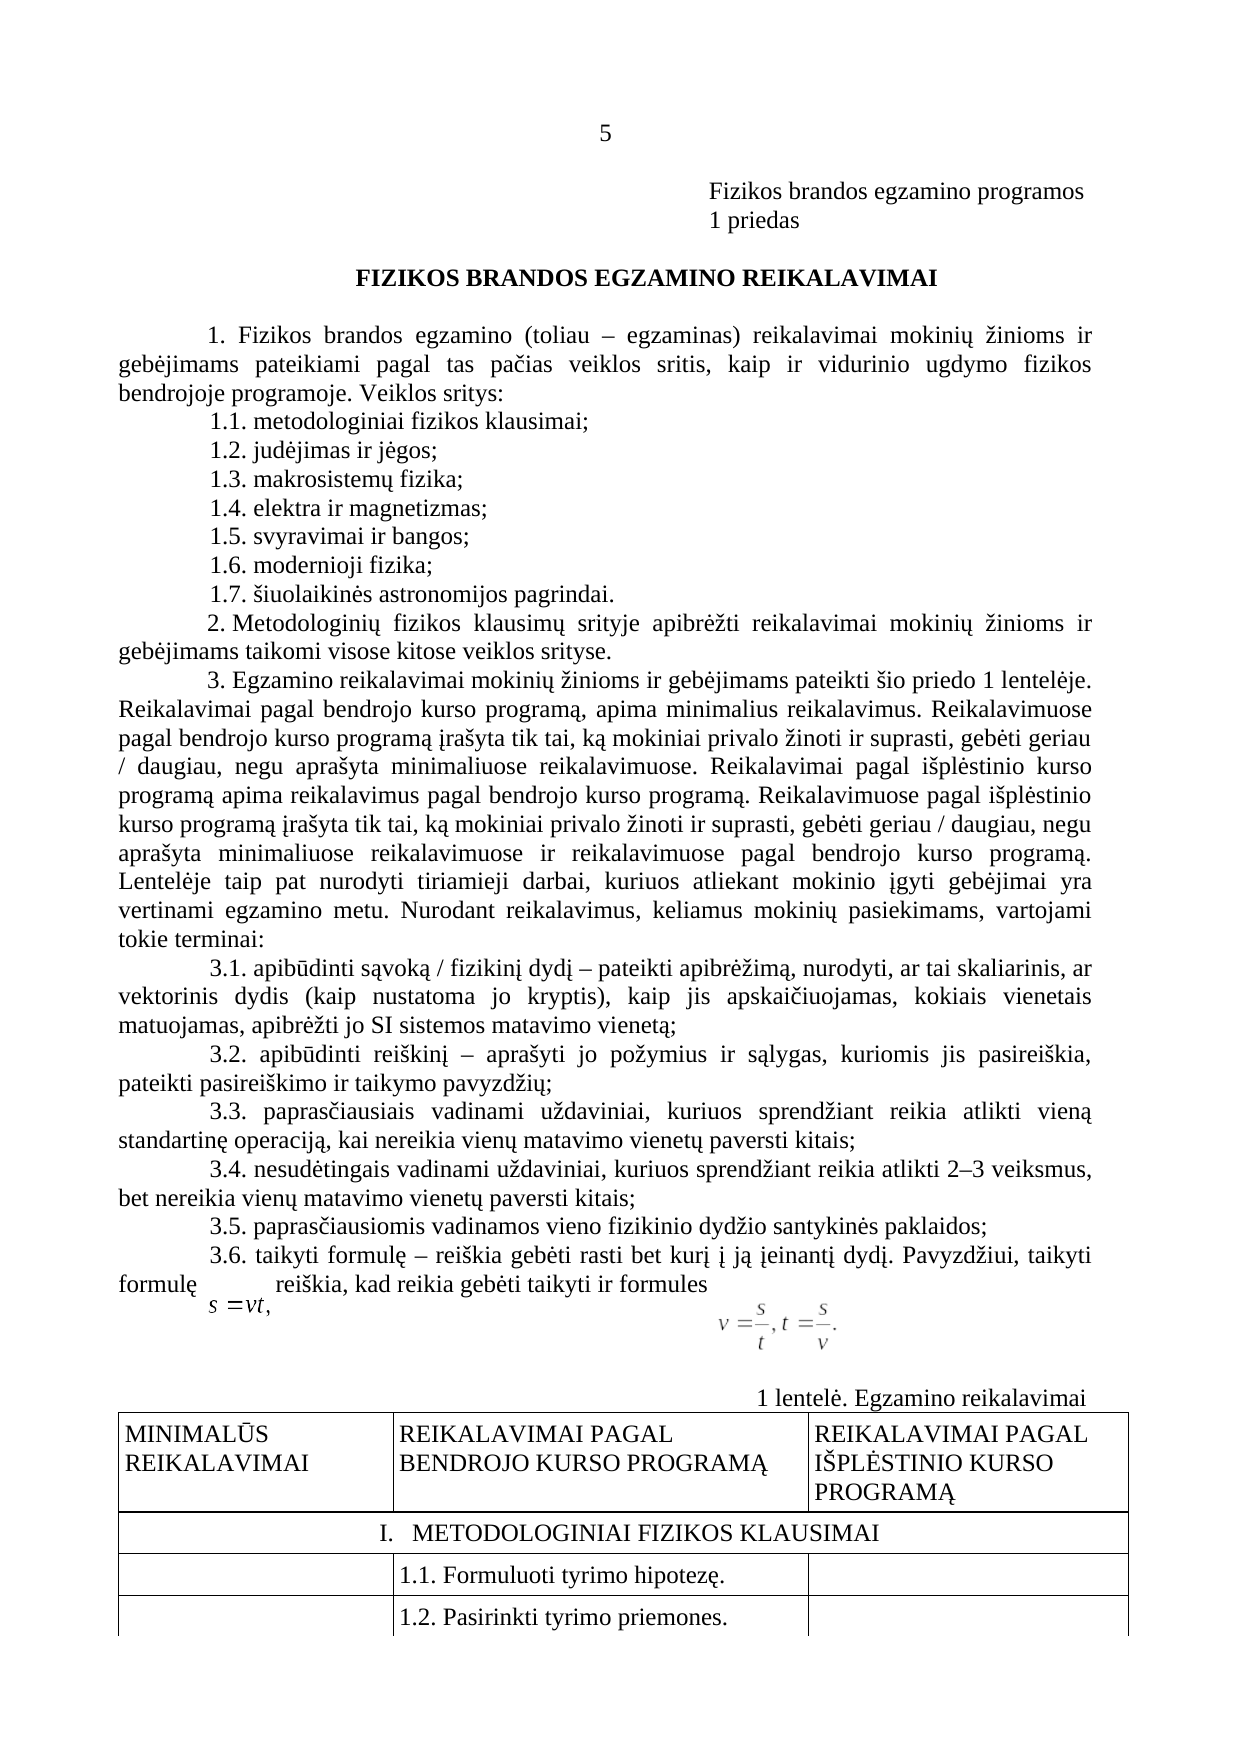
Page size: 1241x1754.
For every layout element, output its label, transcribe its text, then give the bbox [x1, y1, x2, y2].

table_header REIKALAVIMAI pagal išplėstinio kurso programą [809, 1413, 1128, 1511]
text 1.1. metodologiniai fizikos klausimai; [118, 406, 1093, 435]
text 1 lentelė. Egzamino reikalavimai [118, 1383, 1093, 1412]
table_cell [119, 1554, 393, 1595]
text 2. Metodologinių fizikos klausimų srityje apibrėžti reikalavimai mokinių žinioms ir gebėjimams taikomi visose kitose veiklos srityse. [118, 608, 1093, 665]
text 3.6. taikyti formulę – reiškia gebėti rasti bet kurį į ją įeinantį dydį. Pavyzdžiui, taikyti formulę reiškia, kad reikia gebėti taikyti ir formules [118, 1240, 1093, 1355]
table_cell [809, 1596, 1128, 1636]
text 1 priedas [118, 205, 1093, 234]
text 1.6. modernioji fizika; [118, 550, 1093, 579]
table_header MINIMALŪS REIKALAVIMAI [119, 1413, 393, 1511]
text Fizikos brandos egzamino programos [118, 176, 1093, 205]
text 1.7. šiuolaikinės astronomijos pagrindai. [118, 579, 1093, 608]
table_header REIKALAVIMAI pagal bendrojo kurso programą [394, 1413, 808, 1511]
text FIZIKOS BRANDOS EGZAMINO REIKALAVIMAI [118, 263, 1093, 291]
text 1.3. makrosistemų fizika; [118, 464, 1093, 493]
text 1. Fizikos brandos egzamino (toliau – egzaminas) reikalavimai mokinių žinioms ir gebėjimams pateikiami pagal tas pačias veiklos sritis, kaip ir vidurinio ugdymo fizikos bendrojoje programoje. Veiklos sritys: [118, 320, 1093, 406]
text 3. Egzamino reikalavimai mokinių žinioms ir gebėjimams pateikti šio priedo 1 lentelėje. Reikalavimai pagal bendrojo kurso programą, apima minimalius reikalavimus. Reikalavimuose pagal bendrojo kurso programą įrašyta tik tai, ką mokiniai privalo žinoti ir suprasti, gebėti geriau / daugiau, negu aprašyta minimaliuose reikalavimuose. Reikalavimai pagal išplėstinio kurso programą apima reikalavimus pagal bendrojo kurso programą. Reikalavimuose pagal išplėstinio kurso programą įrašyta tik tai, ką mokiniai privalo žinoti ir suprasti, gebėti geriau / daugiau, negu aprašyta minimaliuose reikalavimuose ir reikalavimuose pagal bendrojo kurso programą. Lentelėje taip pat nurodyti tiriamieji darbai, kuriuos atliekant mokinio įgyti gebėjimai yra vertinami egzamino metu. Nurodant reikalavimus, keliamus mokinių pasiekimams, vartojami tokie terminai: [118, 665, 1093, 953]
text 1.5. svyravimai ir bangos; [118, 521, 1093, 550]
text 1.4. elektra ir magnetizmas; [118, 493, 1093, 521]
table_cell [809, 1554, 1128, 1595]
table_cell 1.2. Pasirinkti tyrimo priemones. [394, 1596, 808, 1636]
text 3.1. apibūdinti sąvoką / fizikinį dydį – pateikti apibrėžimą, nurodyti, ar tai skaliarinis, ar vektorinis dydis (kaip nustatoma jo kryptis), kaip jis apskaičiuojamas, kokiais vienetais matuojamas, apibrėžti jo SI sistemos matavimo vienetą; [118, 953, 1093, 1039]
text 3.5. paprasčiausiomis vadinamos vieno fizikinio dydžio santykinės paklaidos; [118, 1211, 1093, 1240]
text 3.2. apibūdinti reiškinį – aprašyti jo požymius ir sąlygas, kuriomis jis pasireiškia, pateikti pasireiškimo ir taikymo pavyzdžių; [118, 1039, 1093, 1096]
text 3.4. nesudėtingais vadinami uždaviniai, kuriuos sprendžiant reikia atlikti 2–3 veiksmus, bet nereikia vienų matavimo vienetų paversti kitais; [118, 1154, 1093, 1211]
text 3.3. paprasčiausiais vadinami uždaviniai, kuriuos sprendžiant reikia atlikti vieną standartinę operaciją, kai nereikia vienų matavimo vienetų paversti kitais; [118, 1096, 1093, 1154]
text 1.2. judėjimas ir jėgos; [118, 435, 1093, 464]
table_cell [119, 1596, 393, 1636]
table_cell I. METODOLOGINIAI FIZIKOS KLAUSIMAI [119, 1513, 1128, 1553]
table_cell 1.1. Formuluoti tyrimo hipotezę. [394, 1554, 808, 1595]
